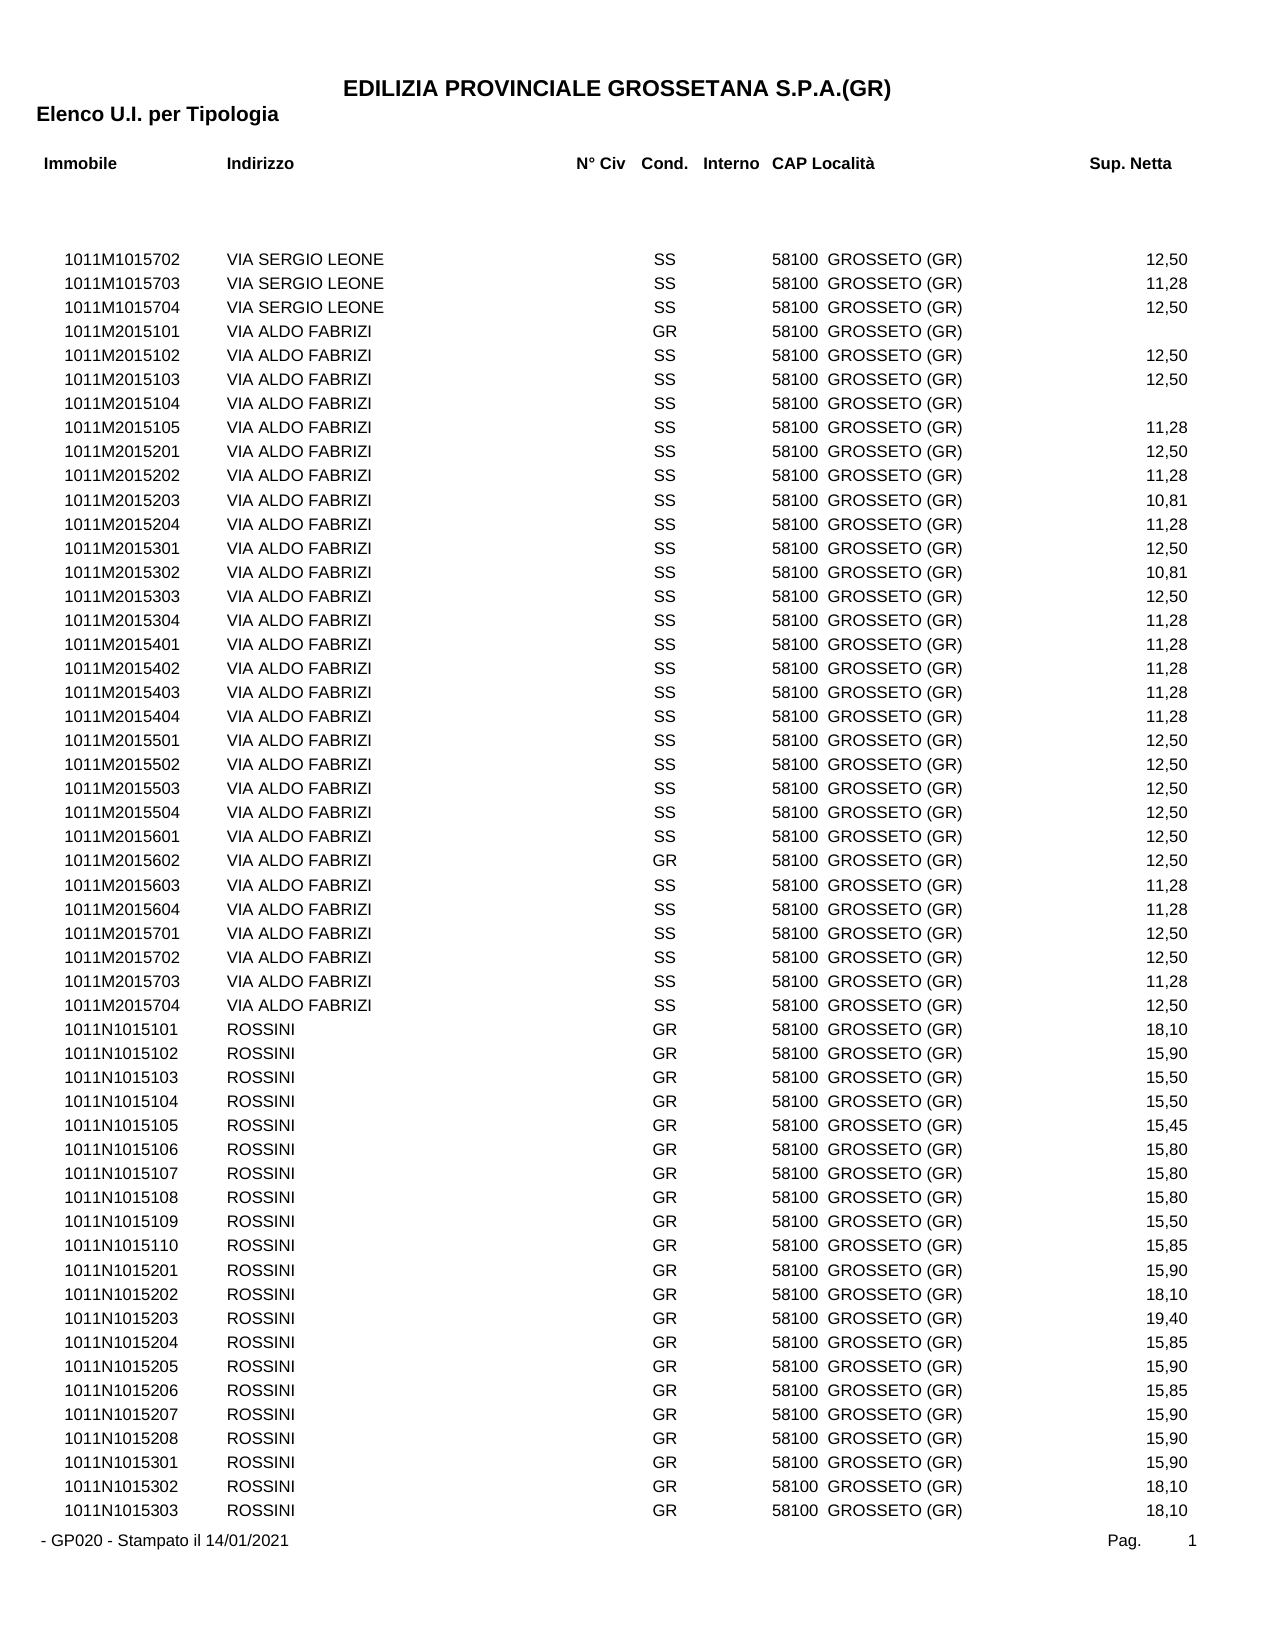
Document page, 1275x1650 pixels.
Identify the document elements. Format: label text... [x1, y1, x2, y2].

text 1011N1015208 ROSSINI GR 58100 GROSSETO (GR) 15,90 [25, 1425, 1250, 1449]
text 1011N1015301 ROSSINI GR 58100 GROSSETO (GR) 15,90 [25, 1449, 1250, 1473]
text 1011M2015403 VIA ALDO FABRIZI SS 58100 GROSSETO (GR) 11,28 [25, 679, 1250, 703]
text 1011N1015302 ROSSINI GR 58100 GROSSETO (GR) 18,10 [25, 1473, 1250, 1497]
text 1011M2015602 VIA ALDO FABRIZI GR 58100 GROSSETO (GR) 12,50 [25, 847, 1250, 871]
text 1011N1015206 ROSSINI GR 58100 GROSSETO (GR) 15,85 [25, 1377, 1250, 1401]
text 1011M2015701 VIA ALDO FABRIZI SS 58100 GROSSETO (GR) 12,50 [25, 919, 1250, 944]
text 1011N1015205 ROSSINI GR 58100 GROSSETO (GR) 15,90 [25, 1353, 1250, 1377]
text 1011M2015703 VIA ALDO FABRIZI SS 58100 GROSSETO (GR) 11,28 [25, 968, 1250, 992]
text 1011M2015504 VIA ALDO FABRIZI SS 58100 GROSSETO (GR) 12,50 [25, 799, 1250, 823]
text 1011M2015503 VIA ALDO FABRIZI SS 58100 GROSSETO (GR) 12,50 [25, 775, 1250, 799]
text 1011M2015704 VIA ALDO FABRIZI SS 58100 GROSSETO (GR) 12,50 [25, 992, 1250, 1016]
text 1011M2015604 VIA ALDO FABRIZI SS 58100 GROSSETO (GR) 11,28 [25, 896, 1250, 919]
text 1011M2015302 VIA ALDO FABRIZI SS 58100 GROSSETO (GR) 10,81 [25, 559, 1250, 583]
text 1011M2015303 VIA ALDO FABRIZI SS 58100 GROSSETO (GR) 12,50 [25, 583, 1250, 607]
text 1011N1015105 ROSSINI GR 58100 GROSSETO (GR) 15,45 [25, 1112, 1250, 1136]
text 1011M1015703 VIA SERGIO LEONE SS 58100 GROSSETO (GR) 11,28 [25, 270, 1250, 294]
text 1011M2015404 VIA ALDO FABRIZI SS 58100 GROSSETO (GR) 11,28 [25, 703, 1250, 727]
text 1011N1015110 ROSSINI GR 58100 GROSSETO (GR) 15,85 [25, 1232, 1250, 1256]
text 1011M2015603 VIA ALDO FABRIZI SS 58100 GROSSETO (GR) 11,28 [25, 871, 1250, 896]
text 1011N1015204 ROSSINI GR 58100 GROSSETO (GR) 15,85 [25, 1329, 1250, 1353]
text 1011M2015201 VIA ALDO FABRIZI SS 58100 GROSSETO (GR) 12,50 [25, 438, 1250, 462]
text 1011M2015402 VIA ALDO FABRIZI SS 58100 GROSSETO (GR) 11,28 [25, 655, 1250, 679]
text 1011N1015104 ROSSINI GR 58100 GROSSETO (GR) 15,50 [25, 1088, 1250, 1112]
text 1011M2015301 VIA ALDO FABRIZI SS 58100 GROSSETO (GR) 12,50 [25, 534, 1250, 559]
text 1011M2015702 VIA ALDO FABRIZI SS 58100 GROSSETO (GR) 12,50 [25, 944, 1250, 968]
text 1011M2015202 VIA ALDO FABRIZI SS 58100 GROSSETO (GR) 11,28 [25, 462, 1250, 486]
text 1011M2015401 VIA ALDO FABRIZI SS 58100 GROSSETO (GR) 11,28 [25, 631, 1250, 655]
text 1011M2015501 VIA ALDO FABRIZI SS 58100 GROSSETO (GR) 12,50 [25, 727, 1250, 751]
text 1011N1015103 ROSSINI GR 58100 GROSSETO (GR) 15,50 [25, 1064, 1250, 1088]
text 1011M2015204 VIA ALDO FABRIZI SS 58100 GROSSETO (GR) 11,28 [25, 511, 1250, 534]
text 1011N1015102 ROSSINI GR 58100 GROSSETO (GR) 15,90 [25, 1040, 1250, 1064]
text 1011M2015601 VIA ALDO FABRIZI SS 58100 GROSSETO (GR) 12,50 [25, 823, 1250, 847]
text 1011N1015202 ROSSINI GR 58100 GROSSETO (GR) 18,10 [25, 1281, 1250, 1304]
text 1011M2015203 VIA ALDO FABRIZI SS 58100 GROSSETO (GR) 10,81 [25, 486, 1250, 511]
text 1011M2015105 VIA ALDO FABRIZI SS 58100 GROSSETO (GR) 11,28 [25, 414, 1250, 438]
text 1011M2015502 VIA ALDO FABRIZI SS 58100 GROSSETO (GR) 12,50 [25, 751, 1250, 775]
text 1011N1015108 ROSSINI GR 58100 GROSSETO (GR) 15,80 [25, 1184, 1250, 1208]
text 1011N1015107 ROSSINI GR 58100 GROSSETO (GR) 15,80 [25, 1160, 1250, 1184]
text 1011M2015102 VIA ALDO FABRIZI SS 58100 GROSSETO (GR) 12,50 [25, 342, 1250, 366]
text 1011M2015103 VIA ALDO FABRIZI SS 58100 GROSSETO (GR) 12,50 [25, 366, 1250, 390]
text 1011N1015109 ROSSINI GR 58100 GROSSETO (GR) 15,50 [25, 1208, 1250, 1232]
text 1011N1015106 ROSSINI GR 58100 GROSSETO (GR) 15,80 [25, 1136, 1250, 1160]
text 1011N1015207 ROSSINI GR 58100 GROSSETO (GR) 15,90 [25, 1401, 1250, 1425]
text 1011N1015303 ROSSINI GR 58100 GROSSETO (GR) 18,10 [25, 1497, 1250, 1521]
text 1011M1015702 VIA SERGIO LEONE SS 58100 GROSSETO (GR) 12,50 [25, 246, 1250, 270]
text 1011M2015104 VIA ALDO FABRIZI SS 58100 GROSSETO (GR) [25, 390, 1250, 414]
text 1011M2015101 VIA ALDO FABRIZI GR 58100 GROSSETO (GR) [25, 318, 1250, 342]
text 1011N1015101 ROSSINI GR 58100 GROSSETO (GR) 18,10 [25, 1016, 1250, 1040]
text 1011M2015304 VIA ALDO FABRIZI SS 58100 GROSSETO (GR) 11,28 [25, 607, 1250, 631]
text 1011N1015201 ROSSINI GR 58100 GROSSETO (GR) 15,90 [25, 1256, 1250, 1281]
text 1011M1015704 VIA SERGIO LEONE SS 58100 GROSSETO (GR) 12,50 [25, 294, 1250, 318]
text 1011N1015203 ROSSINI GR 58100 GROSSETO (GR) 19,40 [25, 1304, 1250, 1329]
